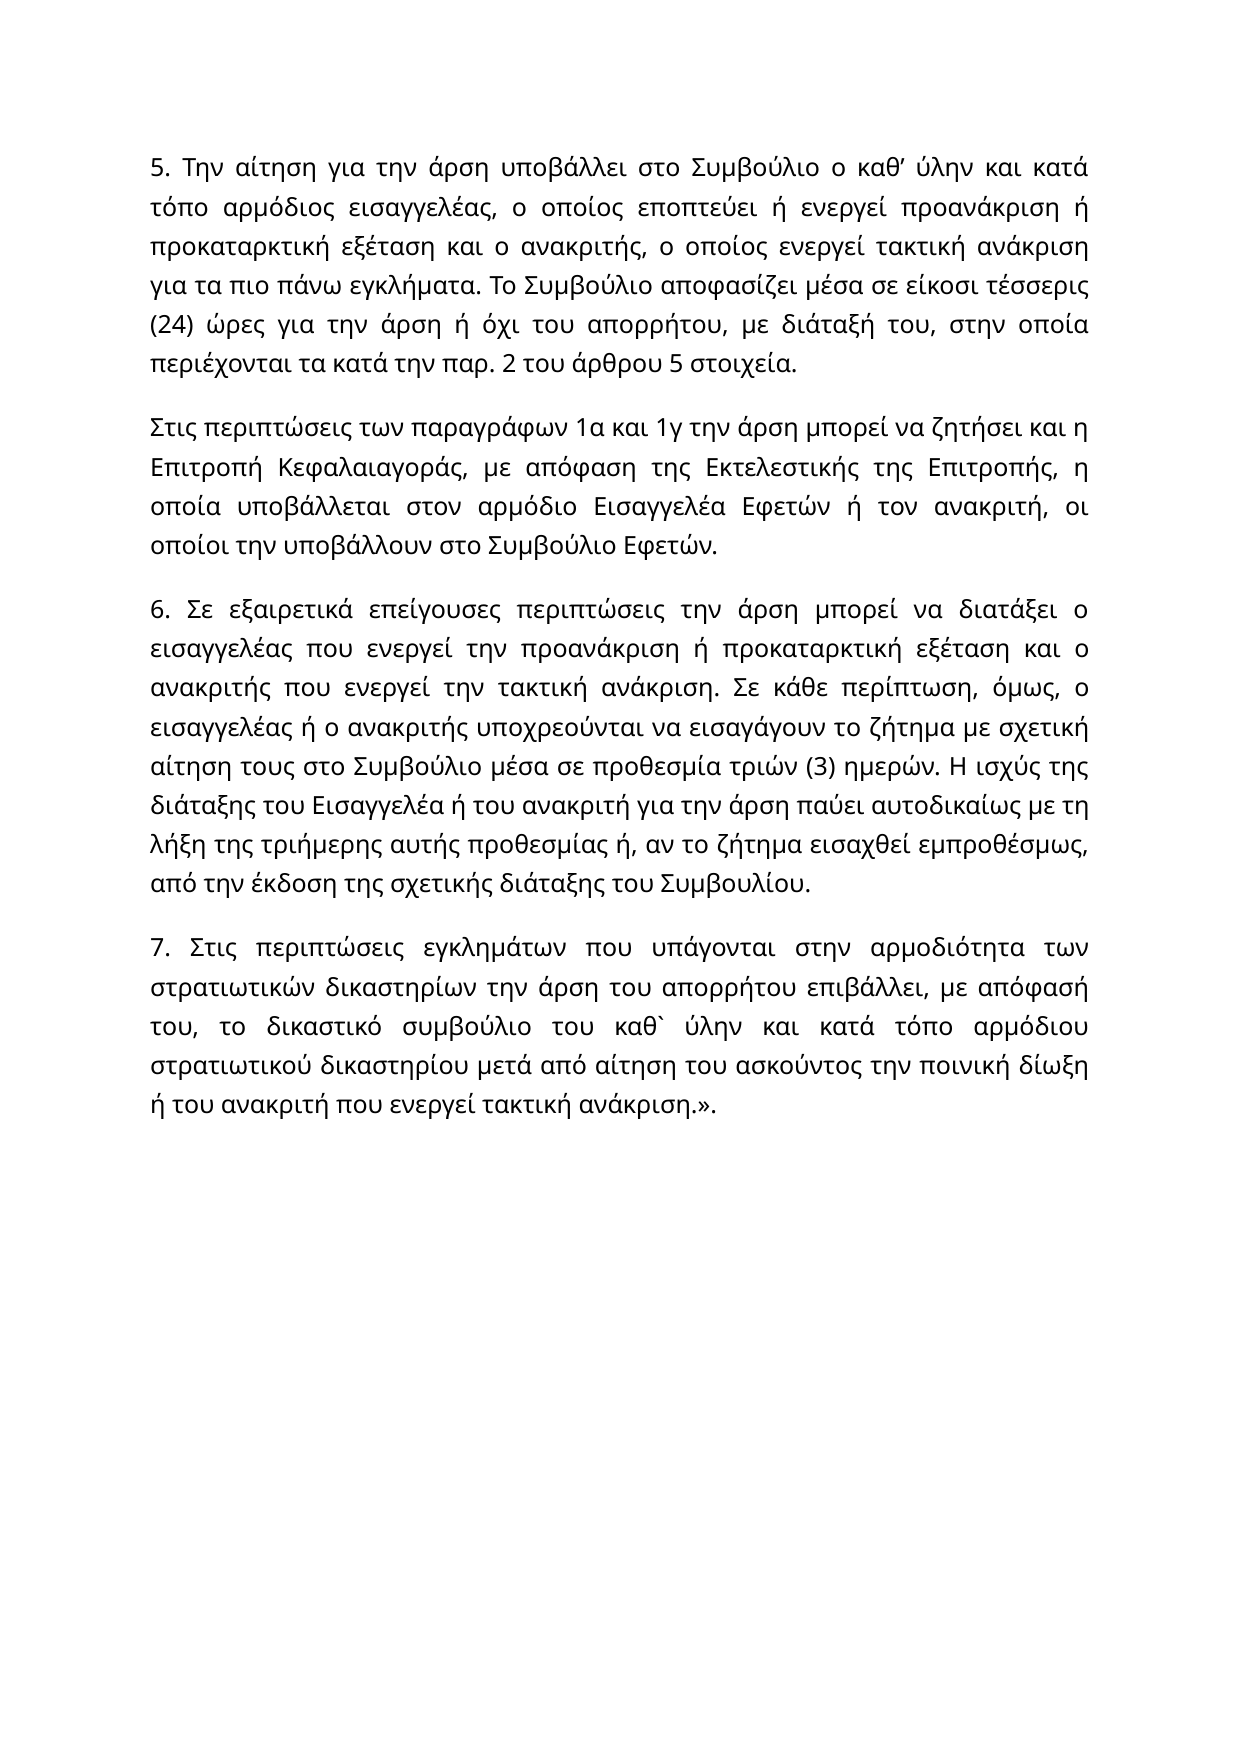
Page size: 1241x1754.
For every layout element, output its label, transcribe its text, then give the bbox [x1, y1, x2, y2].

text Στις περιπτώσεις των παραγράφων 1α και 1γ την άρση μπορεί να ζητήσει και η Επιτροπή Κεφαλαιαγοράς, με απόφαση της Εκτελεστικής της Επιτροπής, η οποία υποβάλλεται στον αρμόδιο Εισαγγελέα Εφετών ή τον ανακριτή, οι οποίοι την υποβάλλουν στο Συμβούλιο Εφετών. [150, 410, 1090, 562]
text 5. Την αίτηση για την άρση υποβάλλει στο Συμβούλιο ο καθ’ ύλην και κατά τόπο αρμόδιος εισαγγελέας, ο οποίος εποπτεύει ή ενεργεί προανάκριση ή προκαταρκτική εξέταση και ο ανακριτής, ο οποίος ενεργεί τακτική ανάκριση για τα πιο πάνω εγκλήματα. Το Συμβούλιο αποφασίζει μέσα σε είκοσι τέσσερις (24) ώρες για την άρση ή όχι του απορρήτου, με διάταξή του, στην οποία περιέχονται τα κατά την παρ. 2 του άρθρου 5 στοιχεία. [150, 150, 1090, 380]
text 6. Σε εξαιρετικά επείγουσες περιπτώσεις την άρση μπορεί να διατάξει ο εισαγγελέας που ενεργεί την προανάκριση ή προκαταρκτική εξέταση και ο ανακριτής που ενεργεί την τακτική ανάκριση. Σε κάθε περίπτωση, όμως, ο εισαγγελέας ή ο ανακριτής υποχρεούνται να εισαγάγουν το ζήτημα με σχετική αίτηση τους στο Συμβούλιο μέσα σε προθεσμία τριών (3) ημερών. Η ισχύς της διάταξης του Εισαγγελέα ή του ανακριτή για την άρση παύει αυτοδικαίως με τη λήξη της τριήμερης αυτής προθεσμίας ή, αν το ζήτημα εισαχθεί εμπροθέσμως, από την έκδοση της σχετικής διάταξης του Συμβουλίου. [150, 592, 1090, 900]
text 7. Στις περιπτώσεις εγκλημάτων που υπάγονται στην αρμοδιότητα των στρατιωτικών δικαστηρίων την άρση του απορρήτου επιβάλλει, με απόφασή του, το δικαστικό συμβούλιο του καθ` ύλην και κατά τόπο αρμόδιου στρατιωτικού δικαστηρίου μετά από αίτηση του ασκούντος την ποινική δίωξη ή του ανακριτή που ενεργεί τακτική ανάκριση.». [150, 930, 1090, 1121]
